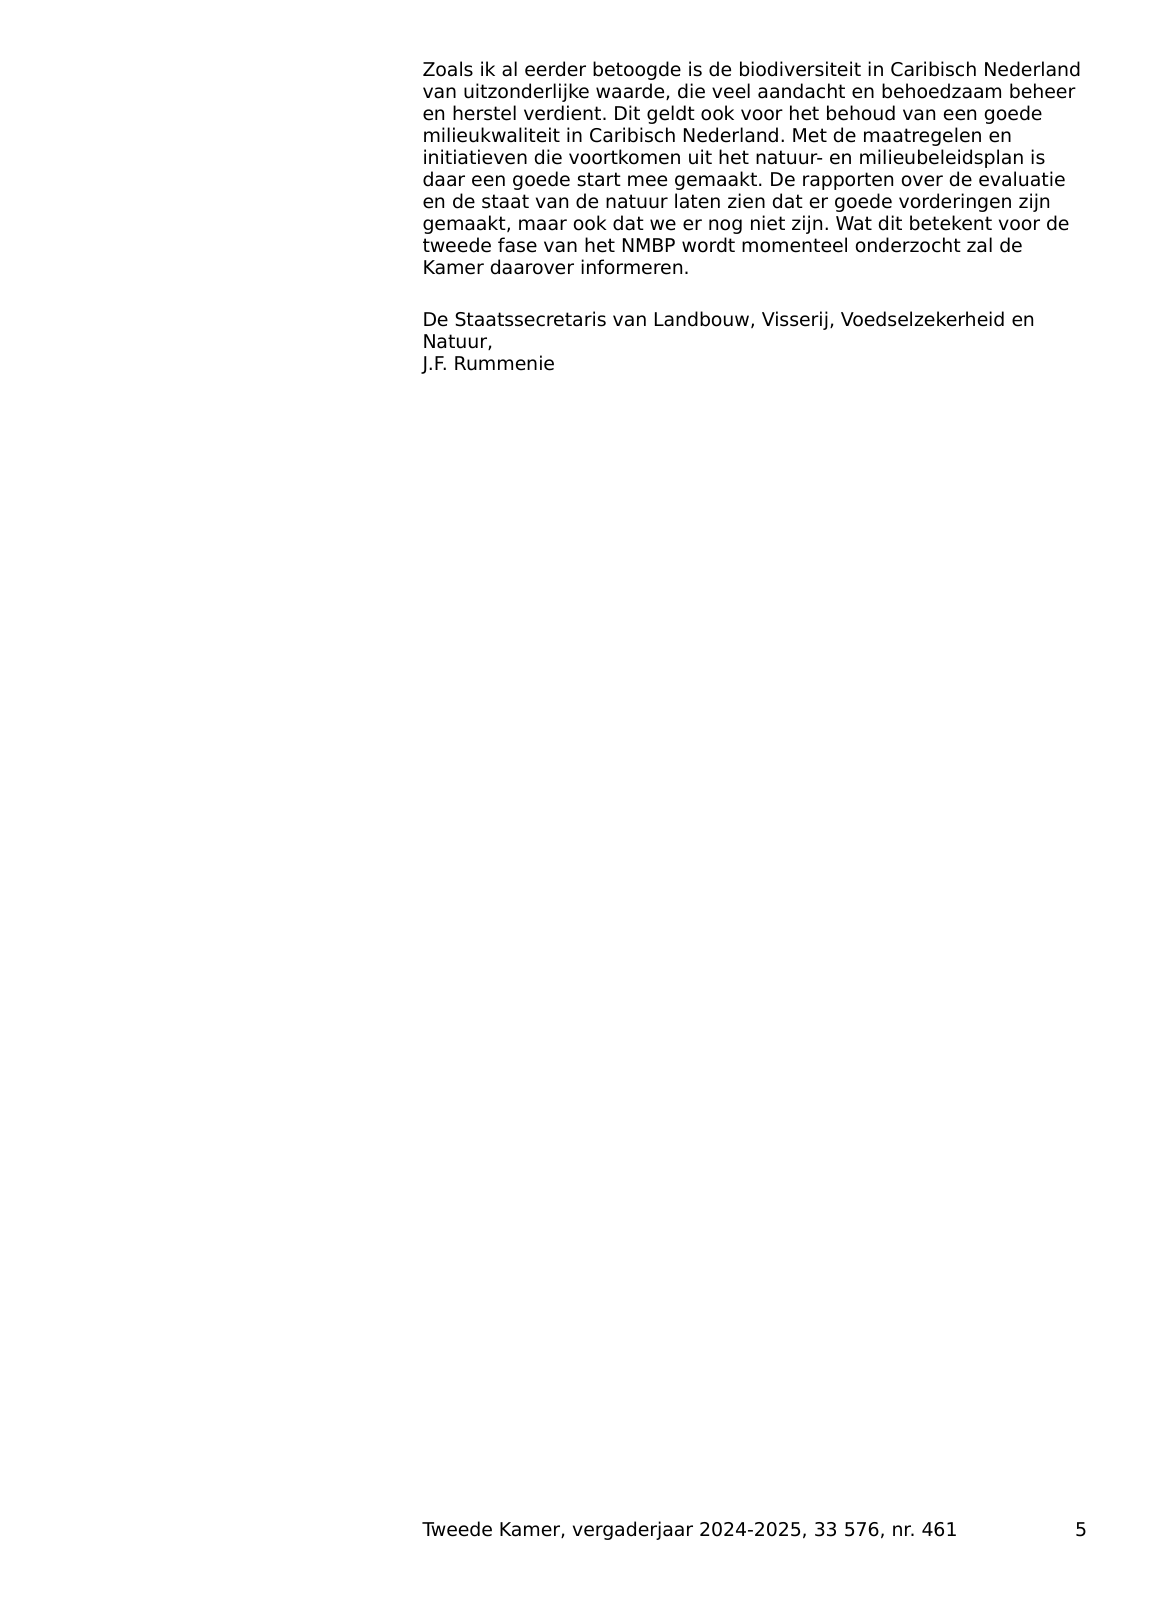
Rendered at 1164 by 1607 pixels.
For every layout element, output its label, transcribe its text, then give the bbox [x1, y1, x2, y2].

text Zoals ik al eerder betoogde is de biodiversiteit in Caribisch Nederland van uitzonderlijke waarde, die veel aandacht en behoedzaam beheer en herstel verdient. Dit geldt ook voor het behoud van een goede milieukwaliteit in Caribisch Nederland. Met de maatregelen en initiatieven die voortkomen uit het natuur- en milieubeleidsplan is daar een goede start mee gemaakt. De rapporten over de evaluatie en de staat van de natuur laten zien dat er goede vorderingen zijn gemaakt, maar ook dat we er nog niet zijn. Wat dit betekent voor de tweede fase van het NMBP wordt momenteel onderzocht zal de Kamer daarover informeren. [422, 59, 1087, 279]
text De Staatssecretaris van Landbouw, Visserij, Voedselzekerheid en Natuur, J.F. Rummenie [422, 309, 1087, 375]
